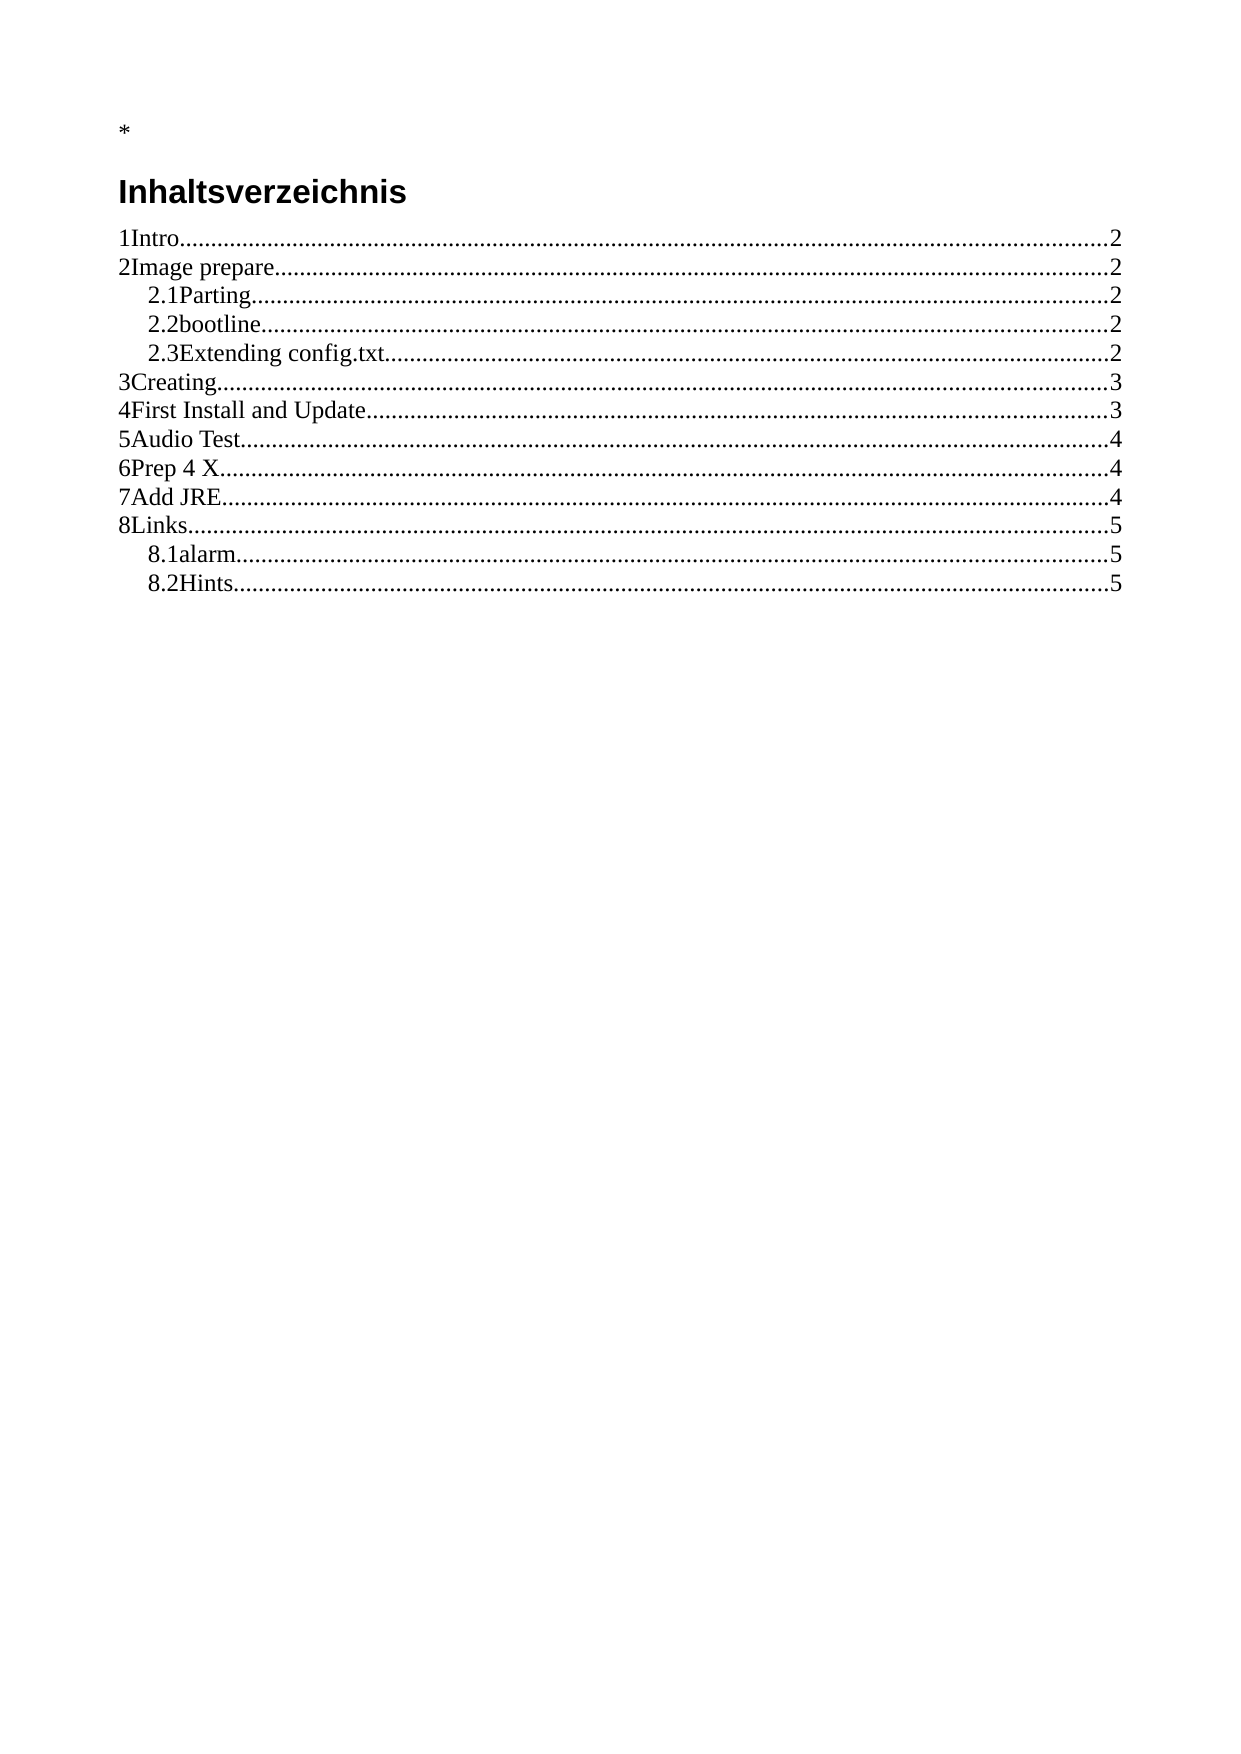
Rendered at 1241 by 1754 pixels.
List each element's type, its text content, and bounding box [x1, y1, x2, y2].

text 7Add JRE 4 [118, 482, 1122, 510]
text 3Creating 3 [118, 367, 1122, 395]
text 8.2Hints 5 [148, 568, 1122, 597]
text 5Audio Test 4 [118, 424, 1122, 453]
text 2.3Extending config.txt 2 [148, 338, 1122, 367]
subtitle Inhaltsverzeichnis [118, 172, 1122, 210]
text 6Prep 4 X 4 [118, 453, 1122, 482]
text 2.1Parting 2 [148, 280, 1122, 309]
text 8Links 5 [118, 510, 1122, 539]
text 2.2bootline 2 [148, 309, 1122, 338]
text * [118, 118, 1122, 147]
text 1Intro 2 [118, 223, 1122, 252]
text 8.1alarm 5 [148, 539, 1122, 568]
text 2Image prepare 2 [118, 252, 1122, 280]
text 4First Install and Update 3 [118, 395, 1122, 424]
